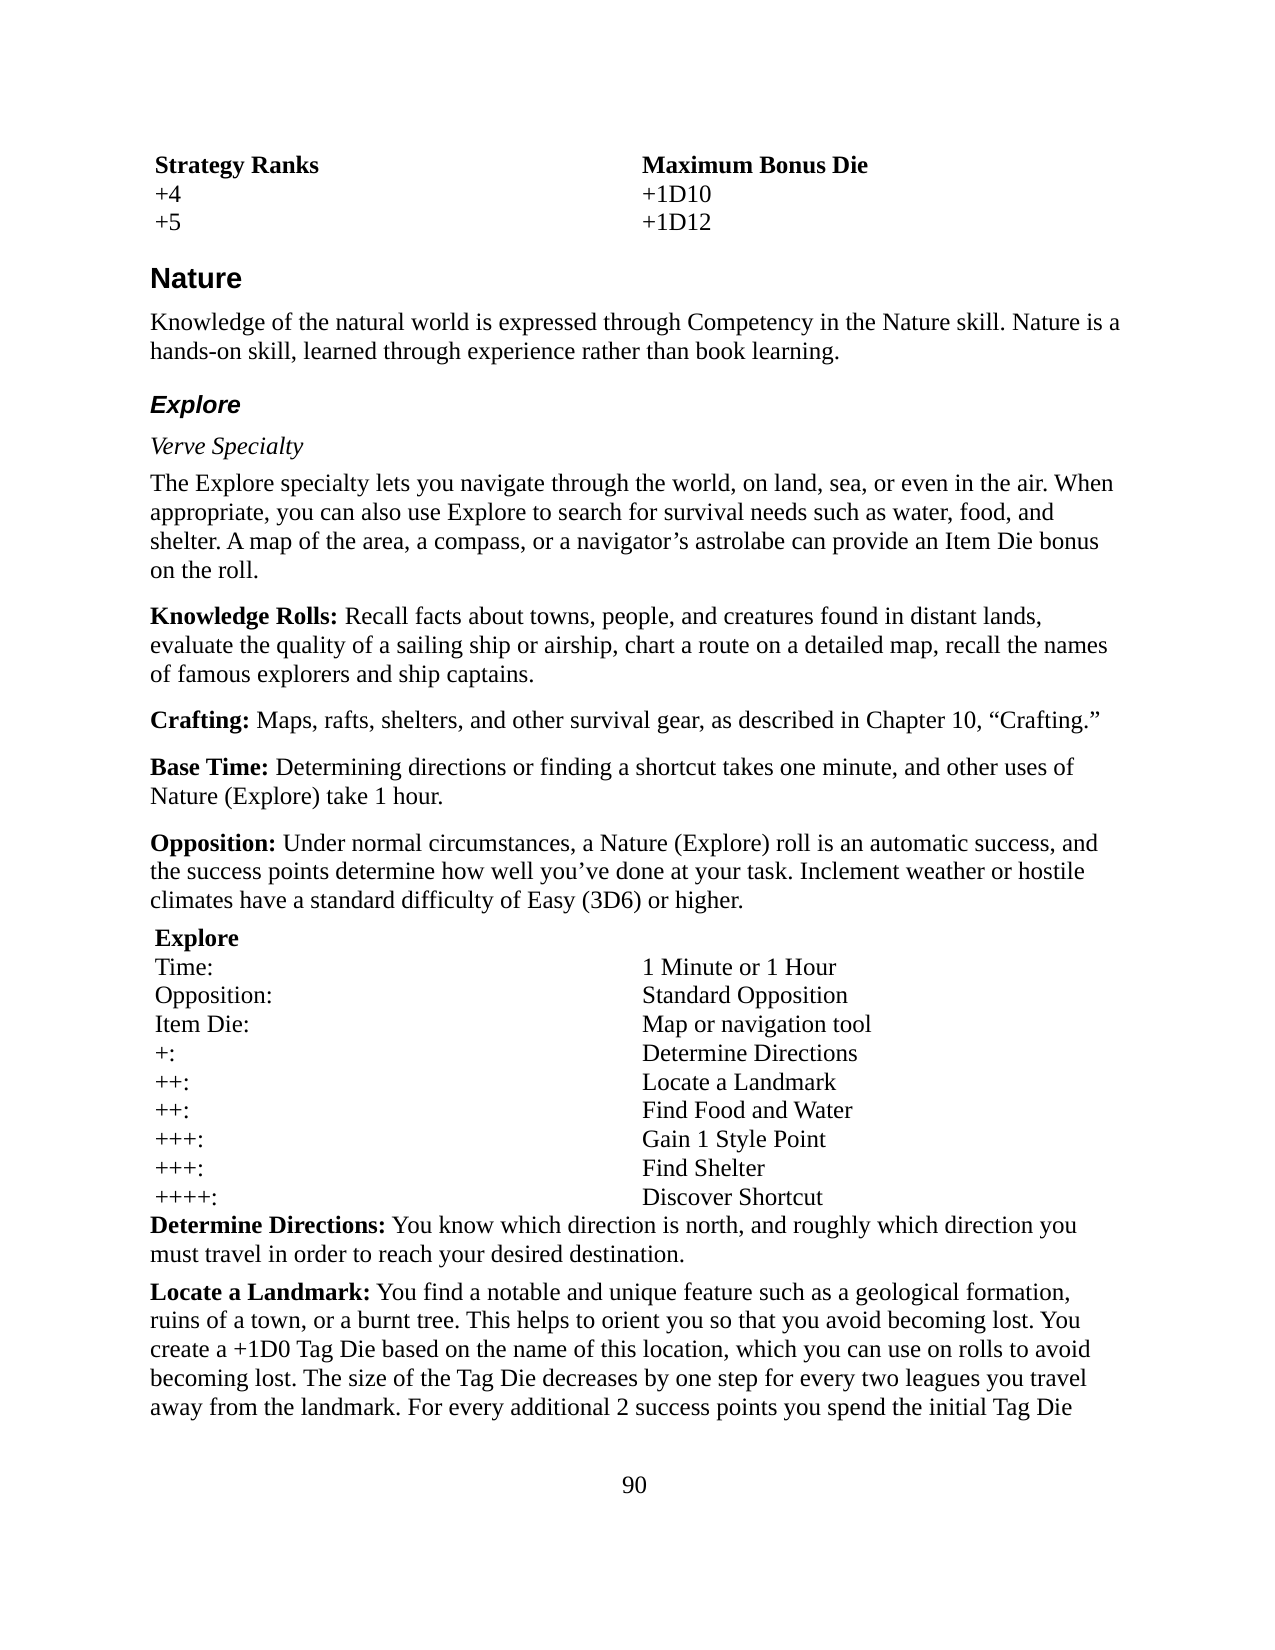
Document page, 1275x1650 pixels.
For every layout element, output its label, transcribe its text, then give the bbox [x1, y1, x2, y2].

table_cell ++++: [150, 1182, 637, 1210]
subtitle Nature [150, 261, 1125, 295]
text The Explore specialty lets you navigate through the world, on land, sea, or even in the air. When appropriate, you can also use Explore to search for survival needs such as water, food, and shelter. A map of the area, a compass, or a navigator’s astrolabe can provide an Item Die bonus on the roll. [150, 468, 1125, 583]
table_cell 1 Minute or 1 Hour [638, 952, 1125, 980]
table_cell Find Food and Water [638, 1095, 1125, 1124]
text Determine Directions: You know which direction is north, and roughly which direction you must travel in order to reach your desired destination. [150, 1210, 1125, 1268]
table_cell ++: [150, 1095, 637, 1124]
table_header Strategy Ranks [150, 150, 637, 179]
table_cell +++: [150, 1153, 637, 1182]
text Crafting: Maps, rafts, shelters, and other survival gear, as described in Chapter 10, “Crafting.” [150, 706, 1125, 734]
table_cell Gain 1 Style Point [638, 1124, 1125, 1153]
table_cell +1D12 [638, 208, 1125, 236]
text Locate a Landmark: You find a notable and unique feature such as a geological formation, ruins of a town, or a burnt tree. This helps to orient you so that you avoid becoming lost. You create a +1D0 Tag Die based on the name of this location, which you can use on rolls to avoid becoming lost. The size of the Tag Die decreases by one step for every two leagues you travel away from the landmark. For every additional 2 success points you spend the initial Tag Die [150, 1277, 1125, 1421]
table_cell +5 [150, 208, 637, 236]
table_cell +1D10 [638, 179, 1125, 207]
table_cell +: [150, 1038, 637, 1067]
text Knowledge Rolls: Recall facts about towns, people, and creatures found in distant lands, evaluate the quality of a sailing ship or airship, chart a route on a detailed map, recall the names of famous explorers and ship captains. [150, 601, 1125, 688]
text Verve Specialty [150, 431, 1125, 459]
table_cell ++: [150, 1067, 637, 1095]
table_cell Standard Opposition [638, 980, 1125, 1009]
table_header Maximum Bonus Die [638, 150, 1125, 179]
table_cell Discover Shortcut [638, 1182, 1125, 1210]
table_cell +++: [150, 1124, 637, 1153]
table_cell Item Die: [150, 1009, 637, 1038]
table_header [638, 923, 1125, 952]
table_cell Find Shelter [638, 1153, 1125, 1182]
table_header Explore [150, 923, 637, 952]
text Base Time: Determining directions or finding a shortcut takes one minute, and other uses of Nature (Explore) take 1 hour. [150, 752, 1125, 810]
table_cell +4 [150, 179, 637, 207]
table_cell Determine Directions [638, 1038, 1125, 1067]
table_cell Opposition: [150, 980, 637, 1009]
table_cell Map or navigation tool [638, 1009, 1125, 1038]
subtitle Explore [150, 390, 1125, 418]
text Knowledge of the natural world is expressed through Competency in the Nature skill. Nature is a hands-on skill, learned through experience rather than book learning. [150, 307, 1125, 365]
table_cell Locate a Landmark [638, 1067, 1125, 1095]
text Opposition: Under normal circumstances, a Nature (Explore) roll is an automatic success, and the success points determine how well you’ve done at your task. Inclement weather or hostile climates have a standard difficulty of Easy (3D6) or higher. [150, 828, 1125, 914]
table_cell Time: [150, 952, 637, 980]
